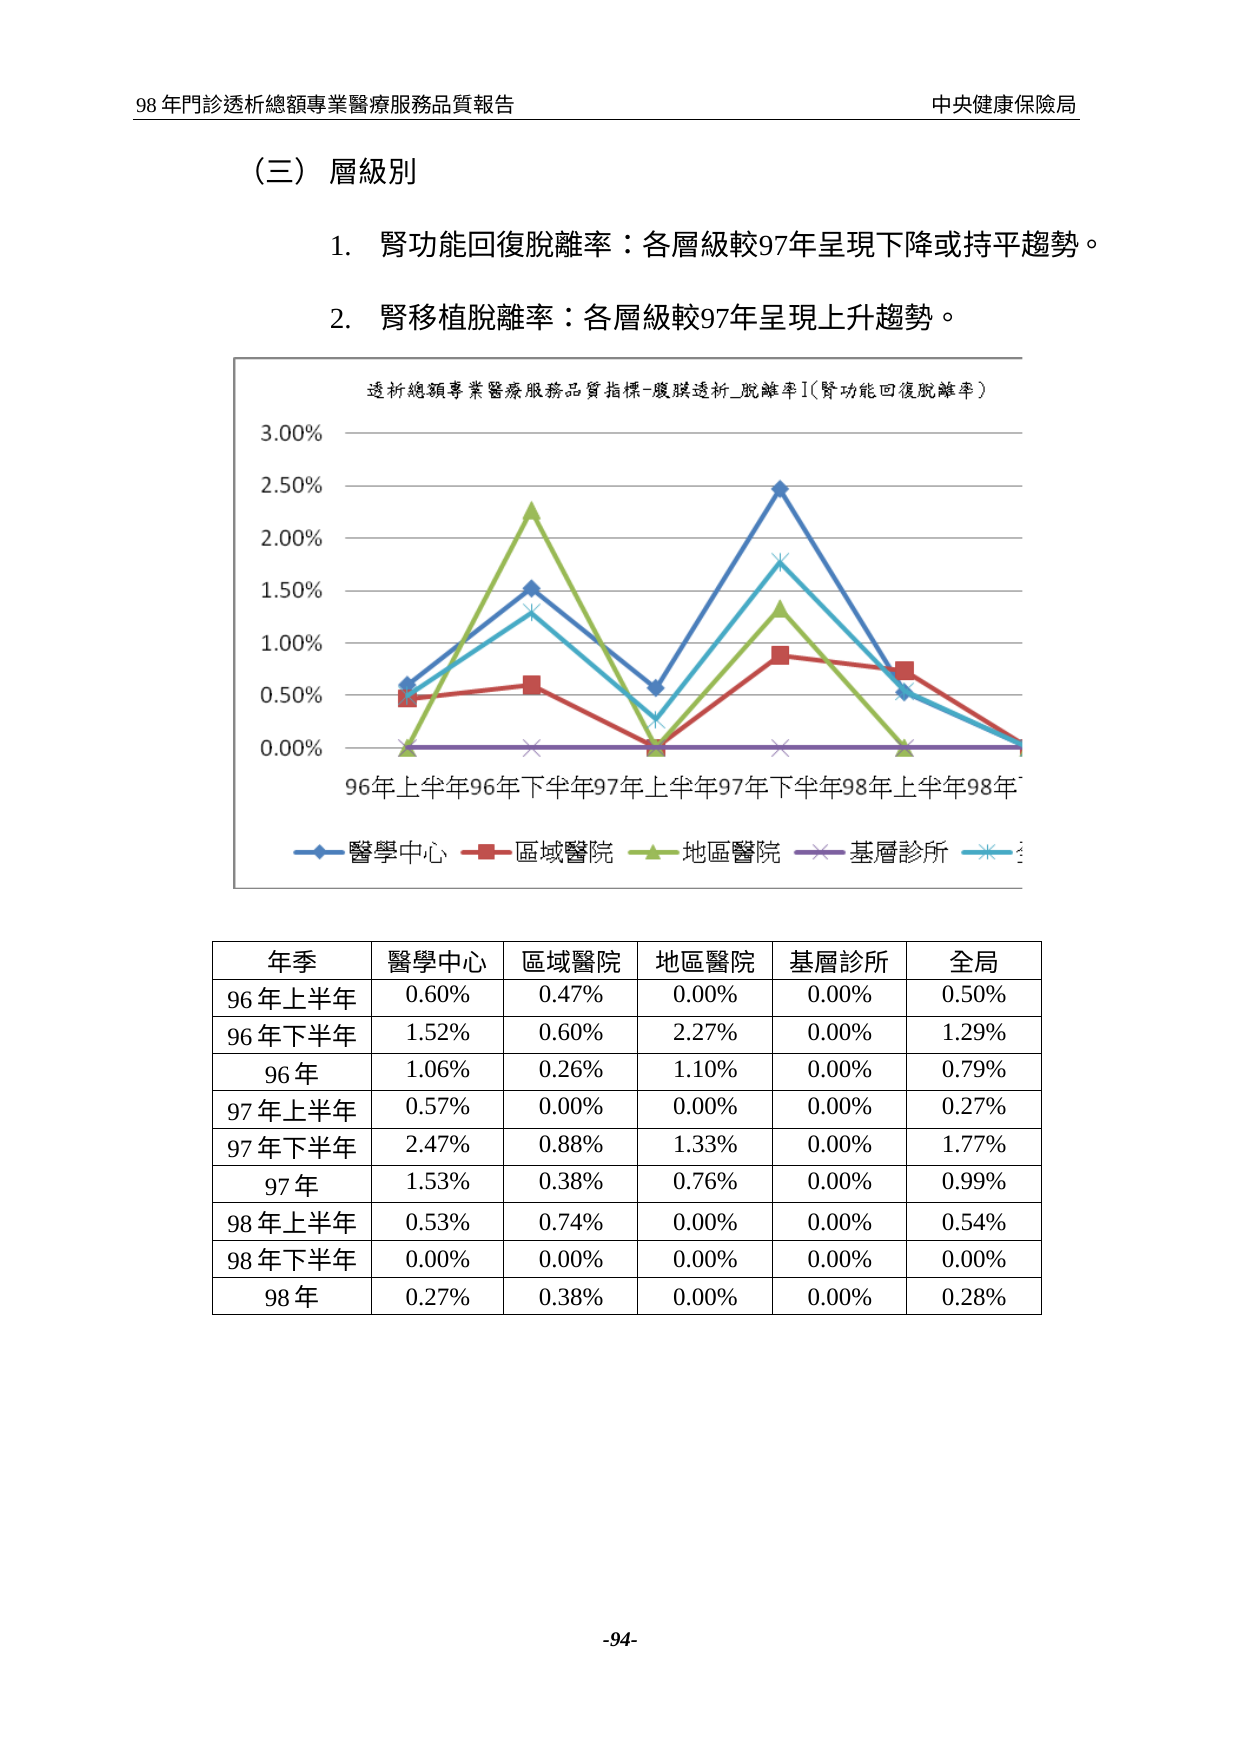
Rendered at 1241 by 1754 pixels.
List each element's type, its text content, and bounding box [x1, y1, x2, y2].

table_header 區域醫院 [504, 942, 637, 978]
picture [232, 357, 1023, 889]
table_cell 0.60% [504, 1017, 637, 1053]
list 層級別 [236, 144, 1104, 192]
table_cell 98年上半年 [213, 1203, 371, 1239]
table_cell 0.00% [773, 980, 906, 1016]
table_cell 0.79% [907, 1054, 1041, 1090]
list 腎移植脫離率：各層級較97年呈現上升趨勢。 [329, 290, 1104, 338]
table_cell 0.00% [773, 1166, 906, 1202]
table_cell 0.00% [504, 1241, 637, 1277]
table_cell 0.57% [372, 1091, 503, 1128]
table_cell 97年下半年 [213, 1129, 371, 1165]
table_cell 1.52% [372, 1017, 503, 1053]
table_cell 0.00% [773, 1241, 906, 1277]
table_cell 98年下半年 [213, 1241, 371, 1277]
table_cell 0.27% [907, 1091, 1041, 1128]
table_cell 0.00% [773, 1054, 906, 1090]
table_cell 0.53% [372, 1203, 503, 1239]
table_cell 0.00% [372, 1241, 503, 1277]
table_cell 1.53% [372, 1166, 503, 1202]
table_header 地區醫院 [638, 942, 772, 978]
table_cell 0.00% [638, 1203, 772, 1239]
table_header 年季 [213, 942, 371, 978]
table_cell 0.00% [504, 1091, 637, 1128]
table_cell 0.26% [504, 1054, 637, 1090]
table_cell 0.54% [907, 1203, 1041, 1239]
list 腎功能回復脫離率：各層級較97年呈現下降或持平趨勢。 [329, 217, 1104, 265]
table_cell 0.60% [372, 980, 503, 1016]
table_header 基層診所 [773, 942, 906, 978]
table_cell 0.50% [907, 980, 1041, 1016]
table_cell 0.00% [638, 1091, 772, 1128]
table_cell 1.33% [638, 1129, 772, 1165]
table_cell 1.29% [907, 1017, 1041, 1053]
table_cell 2.27% [638, 1017, 772, 1053]
table_cell 0.38% [504, 1278, 637, 1314]
table_cell 1.06% [372, 1054, 503, 1090]
table_cell 0.00% [773, 1278, 906, 1314]
table_cell 97年 [213, 1166, 371, 1202]
table_cell 0.00% [907, 1241, 1041, 1277]
table_cell 1.77% [907, 1129, 1041, 1165]
table_cell 98年 [213, 1278, 371, 1314]
table_cell 0.00% [638, 1278, 772, 1314]
table_cell 1.10% [638, 1054, 772, 1090]
table_header 醫學中心 [372, 942, 503, 978]
table_cell 0.00% [638, 980, 772, 1016]
table_cell 97年上半年 [213, 1091, 371, 1128]
table_cell 0.38% [504, 1166, 637, 1202]
table_cell 0.99% [907, 1166, 1041, 1202]
table_cell 0.76% [638, 1166, 772, 1202]
table_cell 96年 [213, 1054, 371, 1090]
table_cell 0.00% [773, 1017, 906, 1053]
table_cell 0.00% [638, 1241, 772, 1277]
table_cell 0.47% [504, 980, 637, 1016]
table_header 全局 [907, 942, 1041, 978]
table_cell 2.47% [372, 1129, 503, 1165]
table_cell 0.74% [504, 1203, 637, 1239]
table_cell 0.00% [773, 1129, 906, 1165]
table_cell 96年下半年 [213, 1017, 371, 1053]
table_cell 0.00% [773, 1203, 906, 1239]
table_cell 0.28% [907, 1278, 1041, 1314]
table_cell 96年上半年 [213, 980, 371, 1016]
table_cell 0.88% [504, 1129, 637, 1165]
table_cell 0.00% [773, 1091, 906, 1128]
table_cell 0.27% [372, 1278, 503, 1314]
